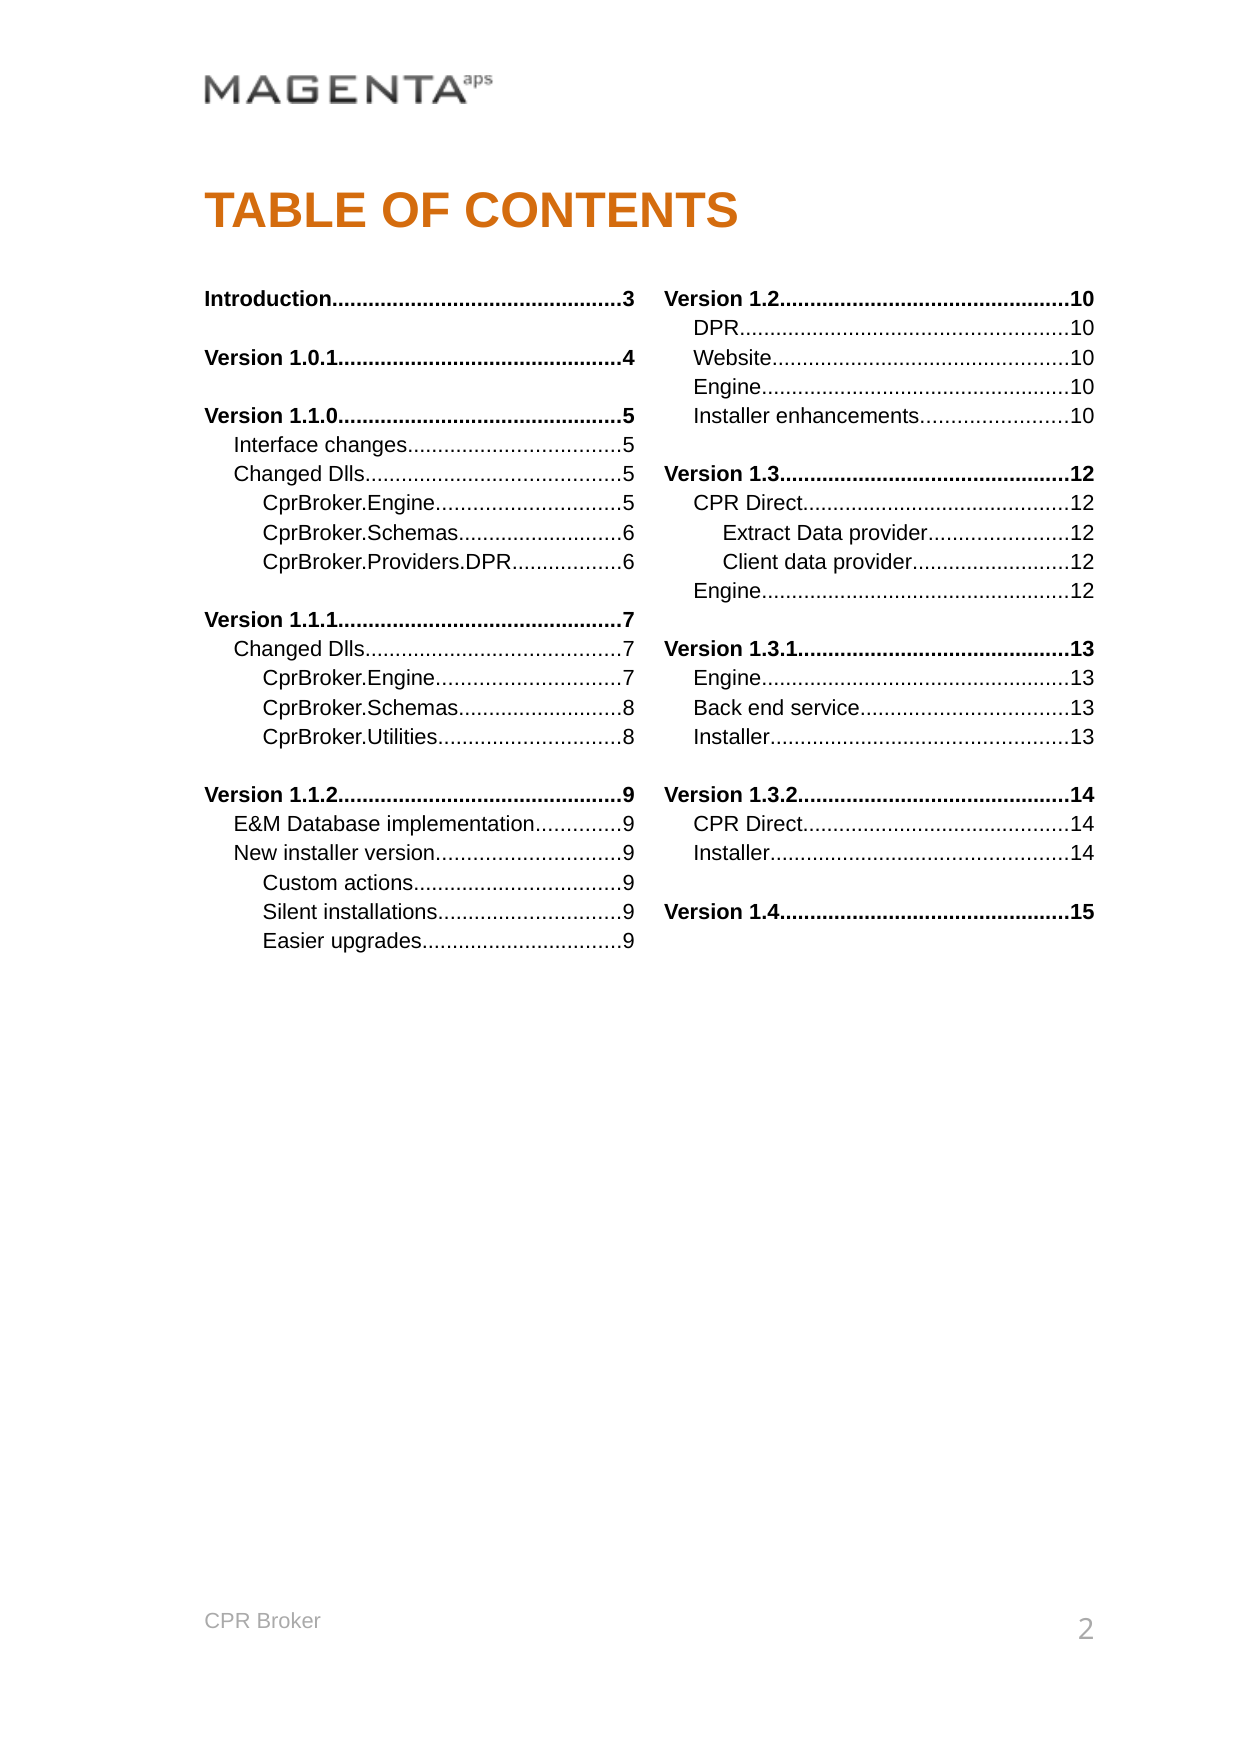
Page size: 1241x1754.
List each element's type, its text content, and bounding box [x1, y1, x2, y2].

text Version 1.0.1 4 [204, 342, 634, 371]
text CprBroker.Engine 7 [262, 662, 634, 692]
text Version 1.1.1 7 [204, 604, 634, 633]
text CprBroker.Engine 5 [262, 487, 634, 517]
text Installer 13 [693, 721, 1094, 750]
text CprBroker.Schemas 8 [262, 692, 634, 721]
text Client data provider 12 [722, 546, 1094, 575]
subtitle Table of Contents [204, 181, 1094, 239]
text Version 1.3 12 [664, 458, 1094, 487]
text Easier upgrades 9 [262, 925, 634, 954]
text Website 10 [693, 342, 1094, 371]
text New installer version 9 [233, 837, 634, 867]
text Back end service 13 [693, 692, 1094, 721]
text Engine 12 [693, 575, 1094, 604]
text Version 1.1.0 5 [204, 400, 634, 429]
text CprBroker.Schemas 6 [262, 517, 634, 546]
text Version 1.3.1 13 [664, 633, 1094, 662]
text Installer enhancements 10 [693, 400, 1094, 429]
text Version 1.3.2 14 [664, 779, 1094, 808]
text Installer 14 [693, 837, 1094, 867]
text Extract Data provider 12 [722, 517, 1094, 546]
text Custom actions 9 [262, 867, 634, 896]
text Version 1.4 15 [664, 896, 1094, 925]
picture [204, 75, 494, 104]
text CPR Direct 12 [693, 487, 1094, 517]
text Version 1.1.2 9 [204, 779, 634, 808]
text Changed Dlls 7 [233, 633, 634, 662]
text E&M Database implementation 9 [233, 808, 634, 837]
text Interface changes 5 [233, 429, 634, 458]
text Version 1.2 10 [664, 283, 1094, 312]
text CPR Direct 14 [693, 808, 1094, 837]
text CprBroker.Providers.DPR 6 [262, 546, 634, 575]
text Introduction 3 [204, 283, 634, 312]
text DPR 10 [693, 312, 1094, 342]
text CprBroker.Utilities 8 [262, 721, 634, 750]
text Changed Dlls 5 [233, 458, 634, 487]
text Silent installations 9 [262, 896, 634, 925]
text Engine 13 [693, 662, 1094, 692]
text Engine 10 [693, 371, 1094, 400]
